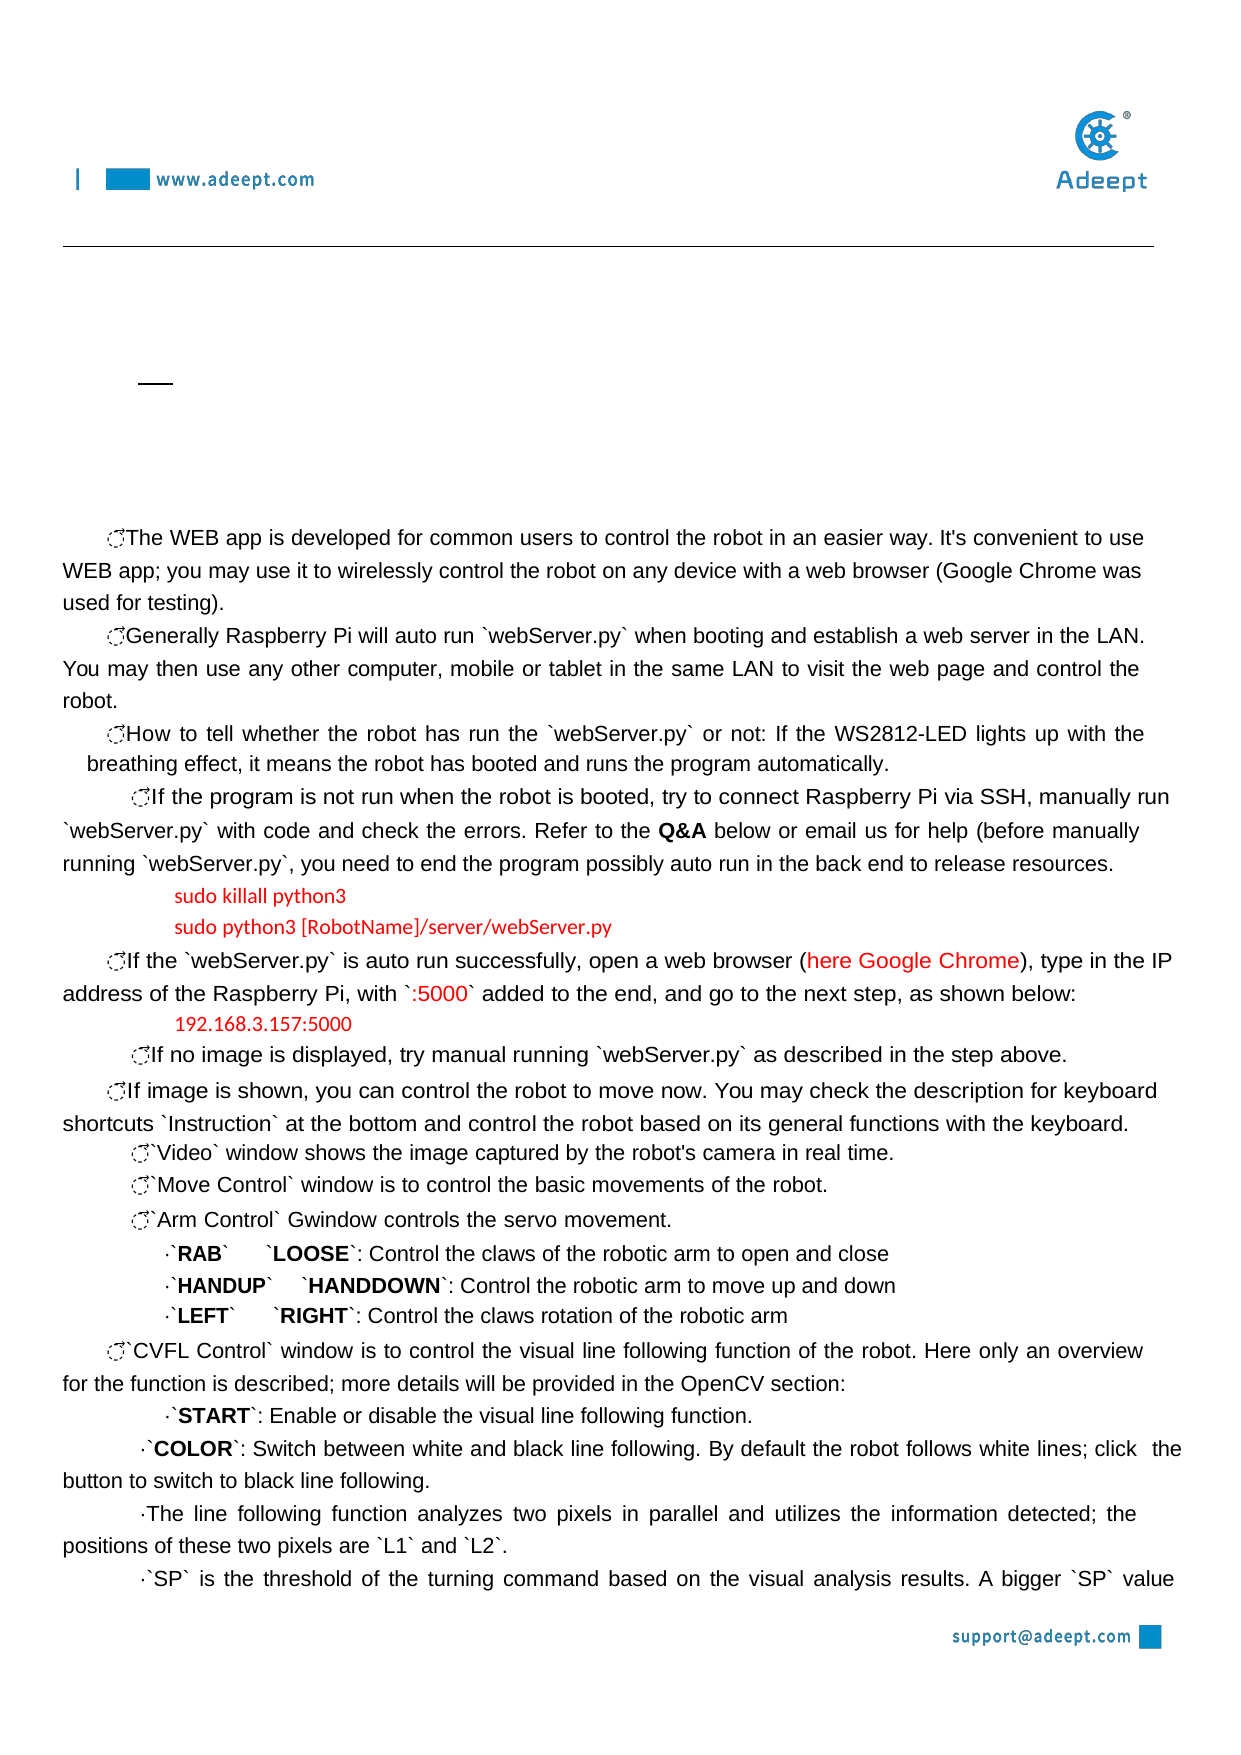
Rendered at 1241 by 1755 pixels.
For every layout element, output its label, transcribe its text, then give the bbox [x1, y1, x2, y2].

text sudo killall python3 [174, 883, 1191, 909]
text ⃗If no image is displayed, try manual running `webServer.py` as described in the step above. [130, 1036, 1191, 1069]
text ⃗If the program is not run when the robot is booted, try to connect Raspberry Pi via SSH, manually run [130, 776, 1191, 812]
text You may then use any other computer, mobile or tablet in the same LAN to visit the web page and control the robot. [62, 656, 1183, 713]
text ·`START`: Enable or disable the visual line following function. [163, 1403, 1191, 1428]
text ⃗Generally Raspberry Pi will auto run `webServer.py` when booting and establish a web server in the LAN. [62, 623, 1191, 649]
text ⃗How to tell whether the robot has run the `webServer.py` or not: If the WS2812-LED lights up with the [62, 721, 1191, 747]
text `webServer.py` with code and check the errors. Refer to the Q&A below or email us for help (before manually running `webServer.py`, you need to end the program possibly auto run in the back end to release resources. [62, 818, 1183, 876]
text ⃗If the `webServer.py` is auto run successfully, open a web browser (here Google Chrome), type in the IP address of the Raspberry Pi, with `:5000` added to the end, and go to the next step, as shown below: [62, 942, 1183, 1008]
text ⃗If image is shown, you can control the robot to move now. You may check the description for keyboard shortcuts `Instruction` at the bottom and control the robot based on its general functions with the keyboard. [62, 1072, 1183, 1138]
text ·`SP` is the threshold of the turning command based on the visual analysis results. A bigger `SP` value [62, 1566, 1175, 1591]
picture [947, 1625, 1139, 1649]
text ⃗`CVFL Control` window is to control the visual line following function of the robot. Here only an overview for the function is described; more details will be provided in the OpenCV section: [62, 1332, 1183, 1398]
picture [75, 167, 343, 191]
text ⃗The WEB app is developed for common users to control the robot in an easier way. It's convenient to use [62, 522, 1191, 552]
text WEB app; you may use it to wirelessly control the robot on any device with a web browser (Google Chrome was used for testing). [62, 558, 1183, 616]
picture [1056, 111, 1147, 192]
text breathing effect, it means the robot has booted and runs the program automatically. [87, 753, 1191, 776]
text ·The line following function analyzes two pixels in parallel and utilizes the information detected; the positions of these two pixels are `L1` and `L2`. [62, 1501, 1183, 1558]
text sudo python3 [RobotName]/server/webServer.py [174, 915, 1191, 939]
list 5 Controlling Robot via WEB App [87, 442, 1180, 488]
text ⃗`Move Control` window is to control the basic movements of the robot. [130, 1166, 1191, 1199]
text ⃗`Video` window shows the image captured by the robot's camera in real time. [130, 1138, 1191, 1166]
text 192.168.3.157:5000 [174, 1012, 1191, 1036]
text ·`COLOR`: Switch between white and black line following. By default the robot follows white lines; click the button to switch to black line following. [62, 1436, 1183, 1493]
text ·`HANDUP` `HANDDOWN`: Control the robotic arm to move up and down [163, 1273, 1191, 1298]
text ·`RAB` `LOOSE`: Control the claws of the robotic arm to open and close [163, 1241, 1191, 1266]
text ⃗`Arm Control` Gwindow controls the servo movement. [130, 1199, 1191, 1234]
text ·`LEFT` `RIGHT`: Control the claws rotation of the robotic arm [163, 1306, 1191, 1328]
